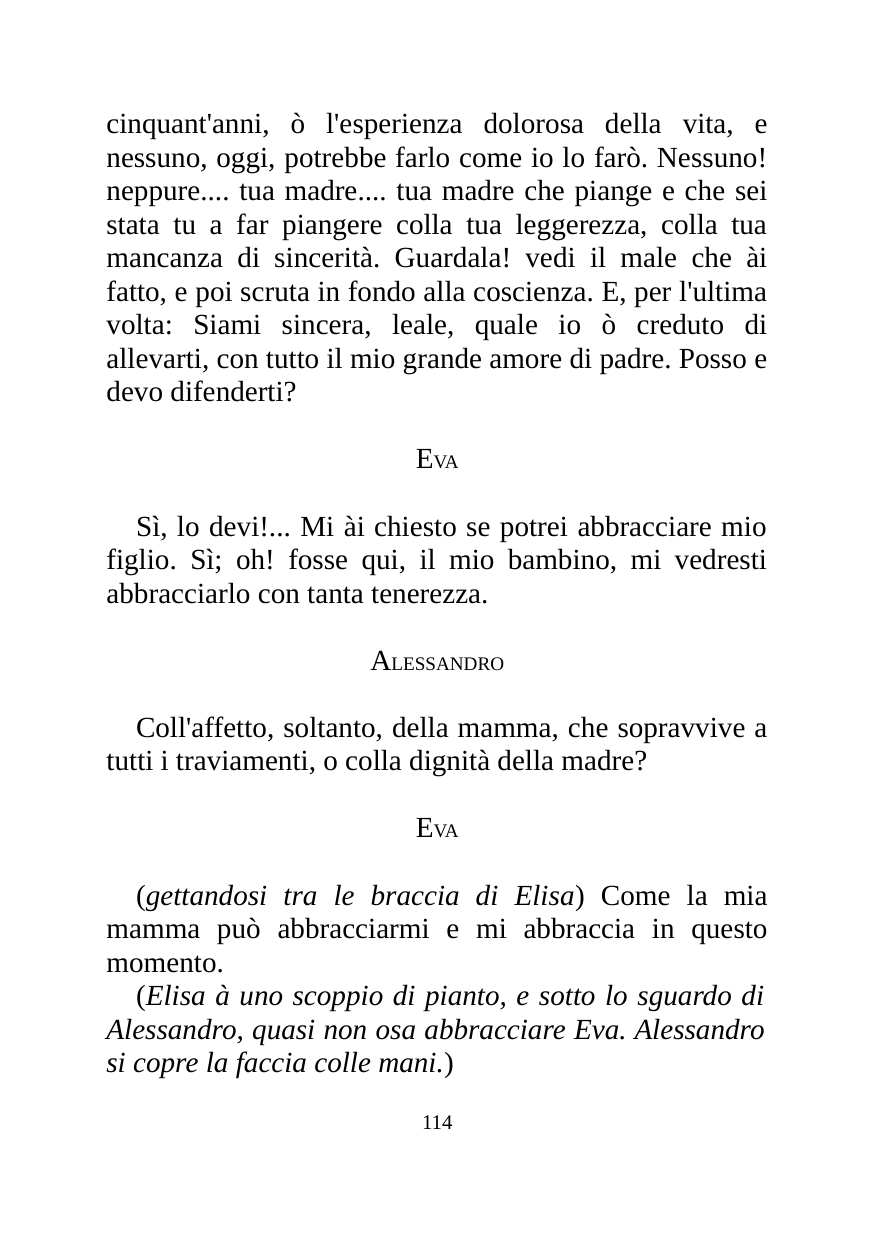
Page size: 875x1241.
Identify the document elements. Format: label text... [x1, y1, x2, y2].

text Eva [106, 811, 768, 844]
text (Elisa à uno scoppio di pianto, e sotto lo sguardo di Alessandro, quasi non osa abbracciare Eva. Alessandro si copre la faccia colle mani.) [106, 978, 768, 1079]
text Eva [106, 442, 768, 475]
text Alessandro [106, 643, 768, 676]
text Coll'affetto, soltanto, della mamma, che sopravvive a tutti i traviamenti, o colla dignità della madre? [106, 710, 768, 777]
text Sì, lo devi!... Mi ài chiesto se potrei abbracciare mio figlio. Sì; oh! fosse qui, il mio bambino, mi vedresti abbracciarlo con tanta tenerezza. [106, 509, 768, 609]
text (gettandosi tra le braccia di Elisa) Come la mia mamma può abbracciarmi e mi abbraccia in questo momento. [106, 878, 768, 978]
text cinquant'anni, ò l'esperienza dolorosa della vita, e nessuno, oggi, potrebbe farlo come io lo farò. Nessuno! neppure.... tua madre.... tua madre che piange e che sei stata tu a far piangere colla tua leggerezza, colla tua mancanza di sincerità. Guardala! vedi il male che ài fatto, e poi scruta in fondo alla coscienza. E, per l'ultima volta: Siami sincera, leale, quale io ò creduto di allevarti, con tutto il mio grande amore di padre. Posso e devo difenderti? [106, 106, 768, 408]
